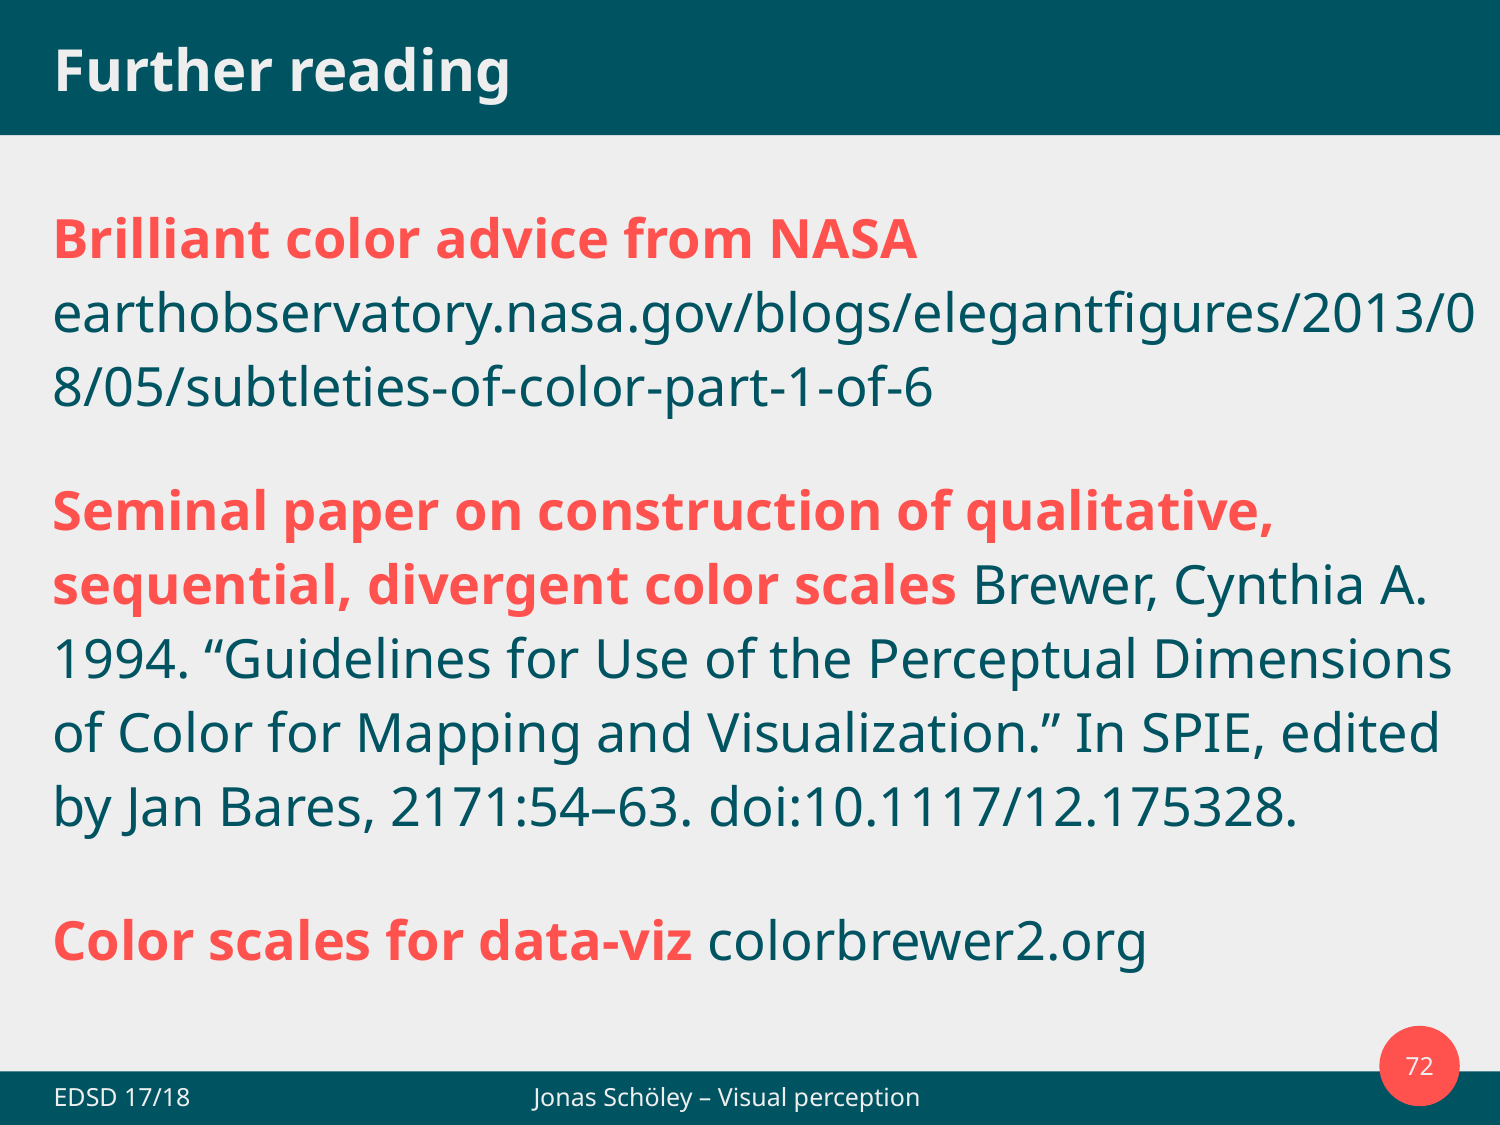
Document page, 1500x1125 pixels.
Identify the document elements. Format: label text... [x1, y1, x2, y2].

text_box Seminal paper on construction of qualitative, sequential, divergent color scales Brewer, Cynthia A. 1994. “Guidelines for Use of the Perceptual Dimensions of Color for Mapping and Visualization.” In SPIE, edited by Jan Bares, 2171:54–63. doi:10.1117/12.175328. [37, 465, 1500, 838]
text_box Color scales for data-viz colorbrewer2.org [37, 895, 1463, 982]
text_box Brilliant color advice from NASA earthobservatory.nasa.gov/blogs/elegantfigures/2013/08/05/subtleties-of-color-part-1-of-6 [37, 193, 1500, 423]
title Further reading [53, 0, 1447, 141]
